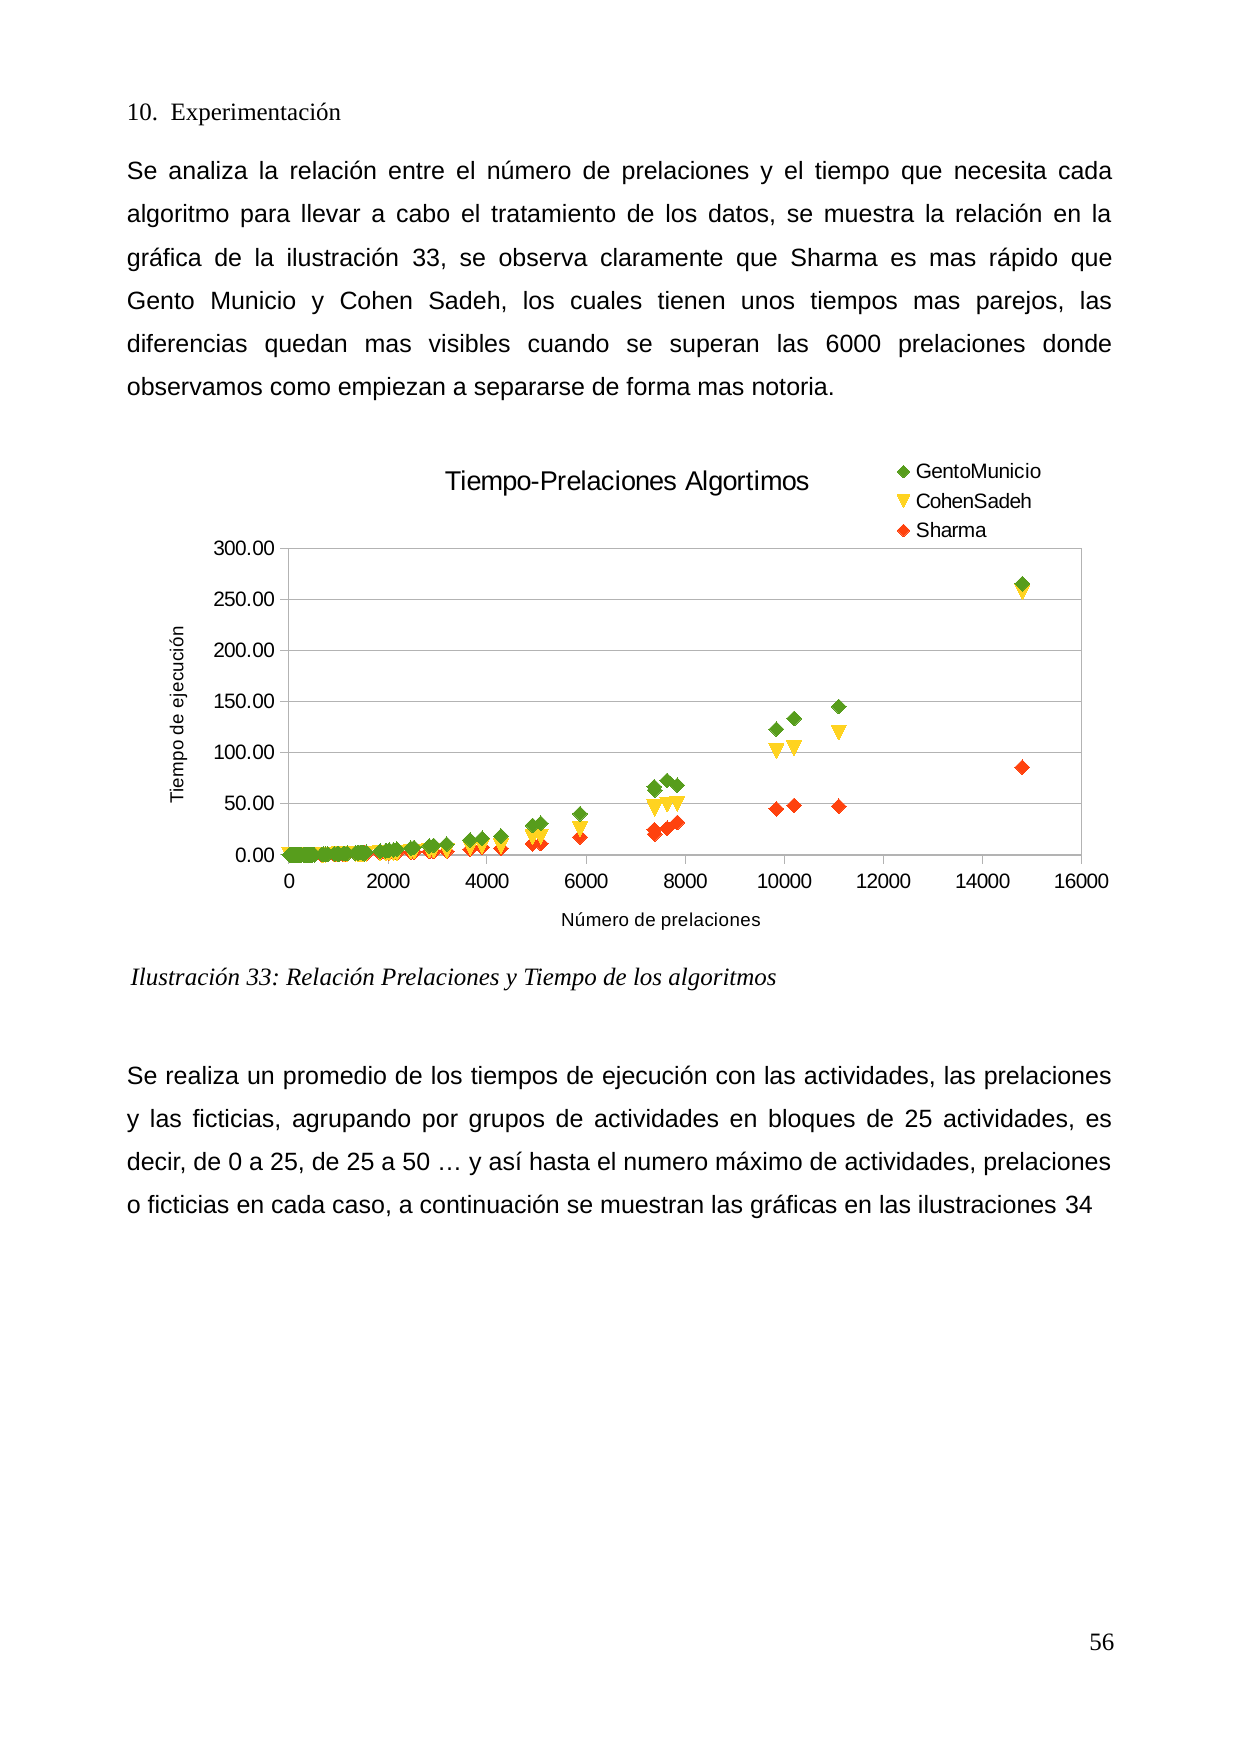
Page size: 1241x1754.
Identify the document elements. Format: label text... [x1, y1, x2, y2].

text Se realiza un promedio de los tiempos de ejecución con las actividades, las prelaciones y las ficticias, agrupando por grupos de actividades en bloques de 25 actividades, es decir, de 0 a 25, de 25 a 50 … y así hasta el numero máximo de actividades, prelaciones o ficticias en cada caso, a continuación se muestran las gráficas en las ilustraciones 34 [127, 1061, 1114, 1219]
text Ilustración 33: Relación Prelaciones y Tiempo de los algoritmos [130, 447, 1121, 991]
text Se analiza la relación entre el número de prelaciones y el tiempo que necesita cada algoritmo para llevar a cabo el tratamiento de los datos, se muestra la relación en la gráfica de la ilustración 33, se observa claramente que Sharma es mas rápido que Gento Municio y Cohen Sadeh, los cuales tienen unos tiempos mas parejos, las diferencias quedan mas visibles cuando se superan las 6000 prelaciones donde observamos como empiezan a separarse de forma mas notoria. [127, 156, 1114, 401]
